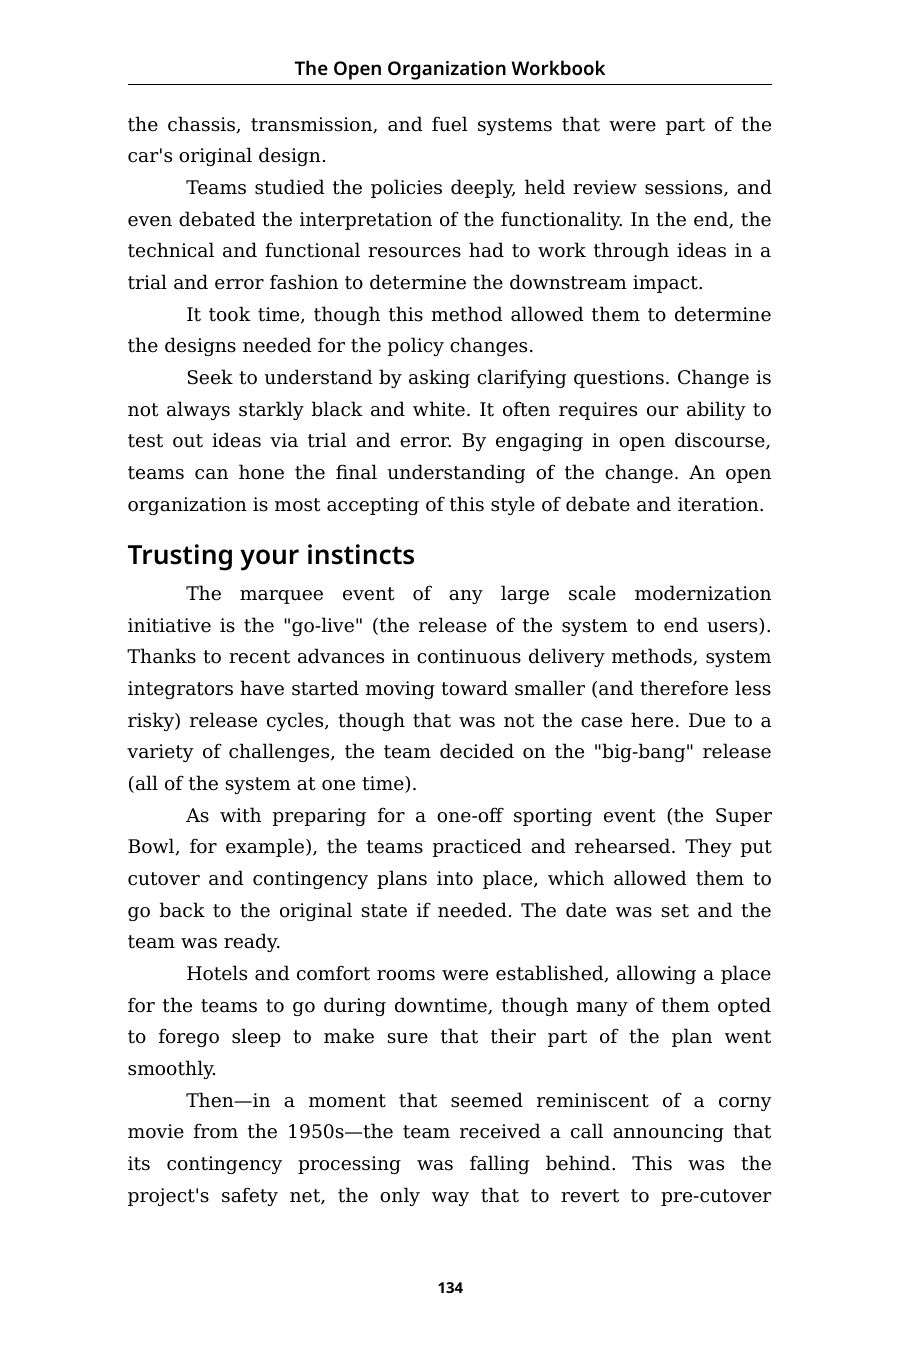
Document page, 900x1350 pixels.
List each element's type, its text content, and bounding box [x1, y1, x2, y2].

text Seek to understand by asking clarifying questions. Change is not always starkly black and white. It often requires our ability to test out ideas via trial and error. By engaging in open discourse, teams can hone the final understanding of the change. An open organization is most accepting of this style of debate and iteration. [127, 367, 772, 516]
text Teams studied the policies deeply, held review sessions, and even debated the interpretation of the functionality. In the end, the technical and functional resources had to work through ideas in a trial and error fashion to determine the downstream impact. [127, 177, 772, 294]
text Hotels and comfort rooms were established, allowing a place for the teams to go during downtime, though many of them opted to forego sleep to make sure that their part of the plan went smoothly. [127, 963, 772, 1080]
text The marquee event of any large scale modernization initiative is the "go-live" (the release of the system to end users). Thanks to recent advances in continuous delivery methods, system integrators have started moving toward smaller (and therefore less risky) release cycles, though that was not the case here. Due to a variety of challenges, the team decided on the "big-bang" release (all of the system at one time). [127, 583, 772, 795]
text As with preparing for a one-off sporting event (the Super Bowl, for example), the teams practiced and rehearsed. They put cutover and contingency plans into place, which allowed them to go back to the original state if needed. The date was set and the team was ready. [127, 804, 772, 953]
text the chassis, transmission, and fuel systems that were part of the car's original design. [127, 114, 772, 167]
text Then—in a moment that seemed reminiscent of a corny movie from the 1950s—the team received a call announcing that its contingency processing was falling behind. This was the project's safety net, the only way that to revert to pre-cutover [127, 1089, 772, 1206]
subtitle Trusting your instincts [127, 540, 772, 570]
text It took time, though this method allowed them to determine the designs needed for the policy changes. [127, 304, 772, 357]
